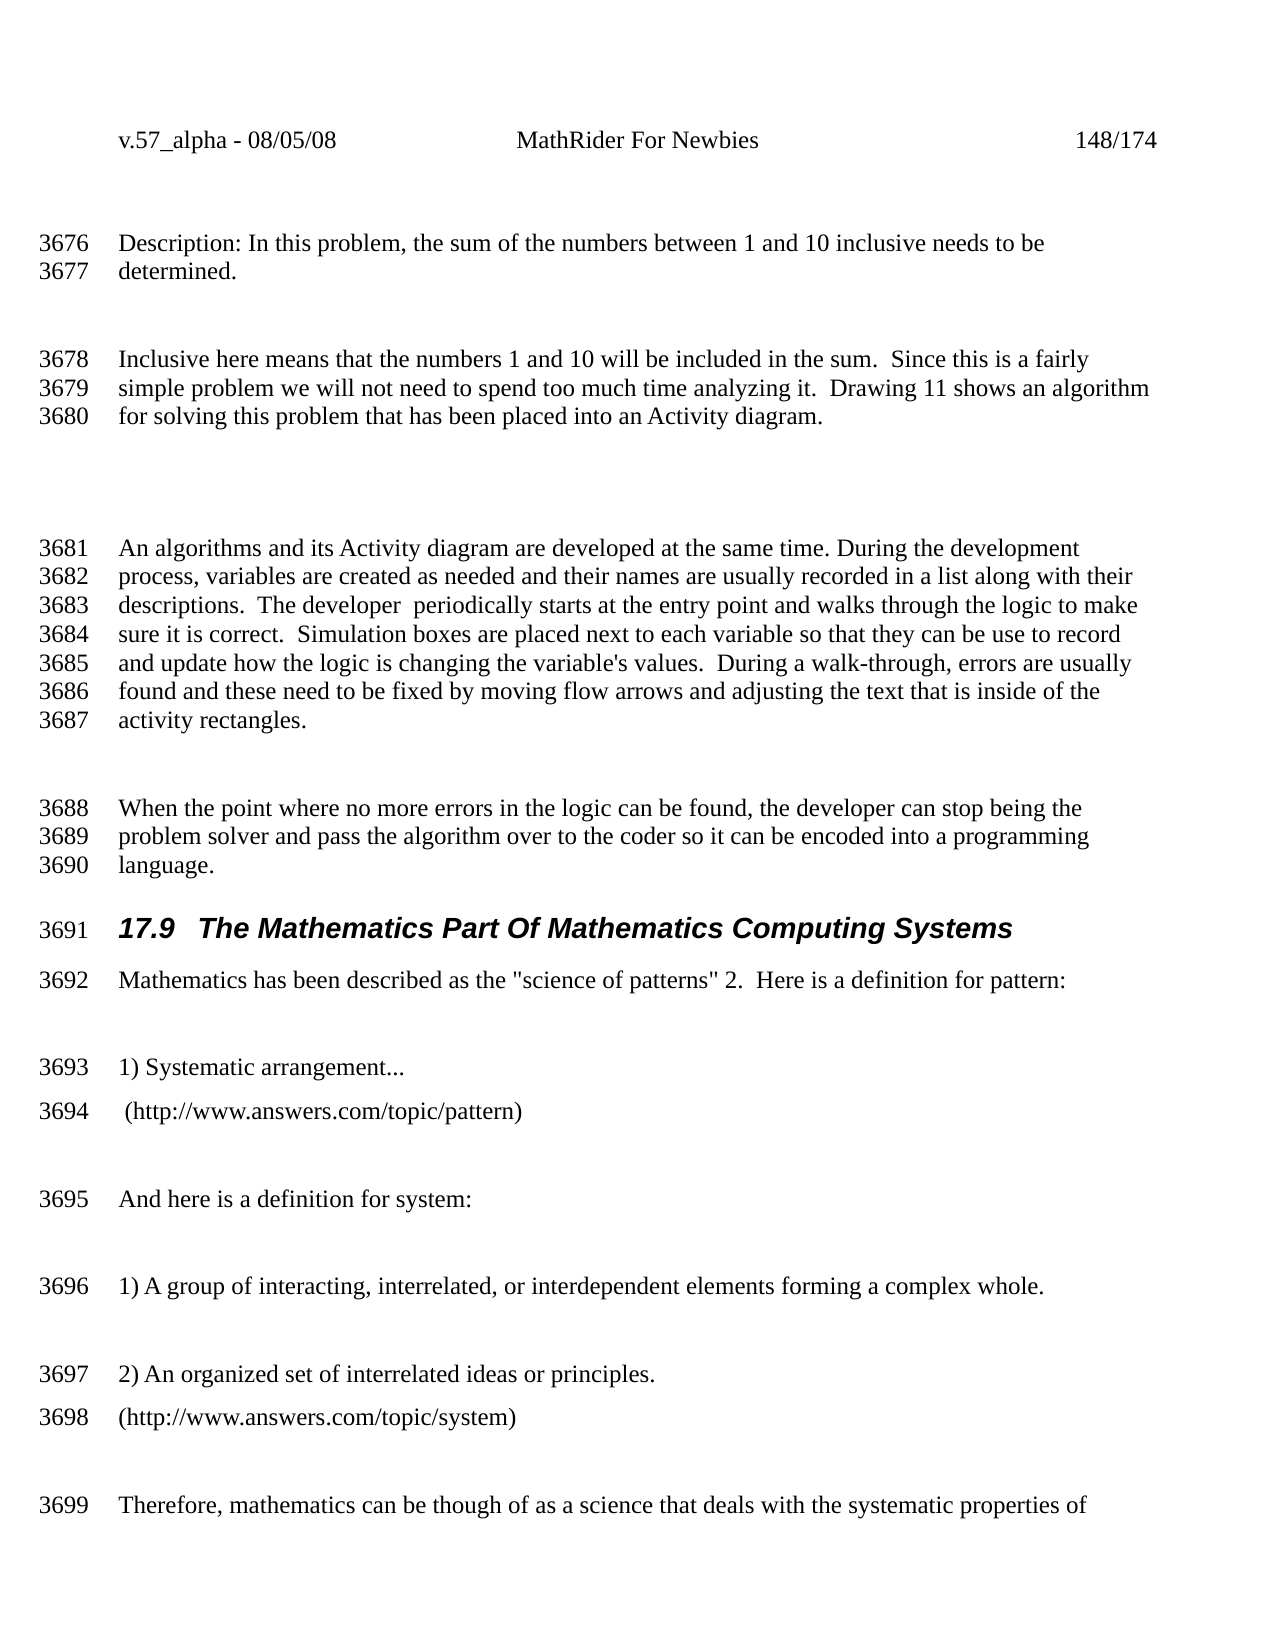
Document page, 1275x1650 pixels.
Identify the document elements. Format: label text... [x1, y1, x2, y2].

text 2) An organized set of interrelated ideas or principles. [118, 1359, 1157, 1387]
text 1) Systematic arrangement... [118, 1052, 1157, 1081]
text When the point where no more errors in the logic can be found, the developer can stop being the problem solver and pass the algorithm over to the coder so it can be encoded into a programming language. [118, 793, 1157, 879]
text (http://www.answers.com/topic/system) [118, 1402, 1157, 1431]
text 1) A group of interacting, interrelated, or interdependent elements forming a complex whole. [118, 1271, 1157, 1300]
text Description: In this problem, the sum of the numbers between 1 and 10 inclusive needs to be determined. [118, 228, 1157, 285]
text And here is a definition for system: [118, 1184, 1157, 1212]
text Mathematics has been described as the "science of patterns" 2. Here is a definition for pattern: [118, 965, 1157, 994]
text An algorithms and its Activity diagram are developed at the same time. During the development process, variables are created as needed and their names are usually recorded in a list along with their descriptions. The developer periodically starts at the entry point and walks through the logic to make sure it is correct. Simulation boxes are placed next to each variable so that they can be use to record and update how the logic is changing the variable's values. During a walk-through, errors are usually found and these need to be fixed by moving flow arrows and adjusting the text that is inside of the activity rectangles. [118, 533, 1157, 734]
text (http://www.answers.com/topic/pattern) [118, 1096, 1157, 1125]
subtitle The Mathematics Part Of Mathematics Computing Systems [118, 911, 1157, 945]
text Inclusive here means that the numbers 1 and 10 will be included in the sum. Since this is a fairly simple problem we will not need to spend too much time analyzing it. Drawing 11 shows an algorithm for solving this problem that has been placed into an Activity diagram. [118, 344, 1157, 430]
text Therefore, mathematics can be though of as a science that deals with the systematic properties of [118, 1490, 1157, 1519]
